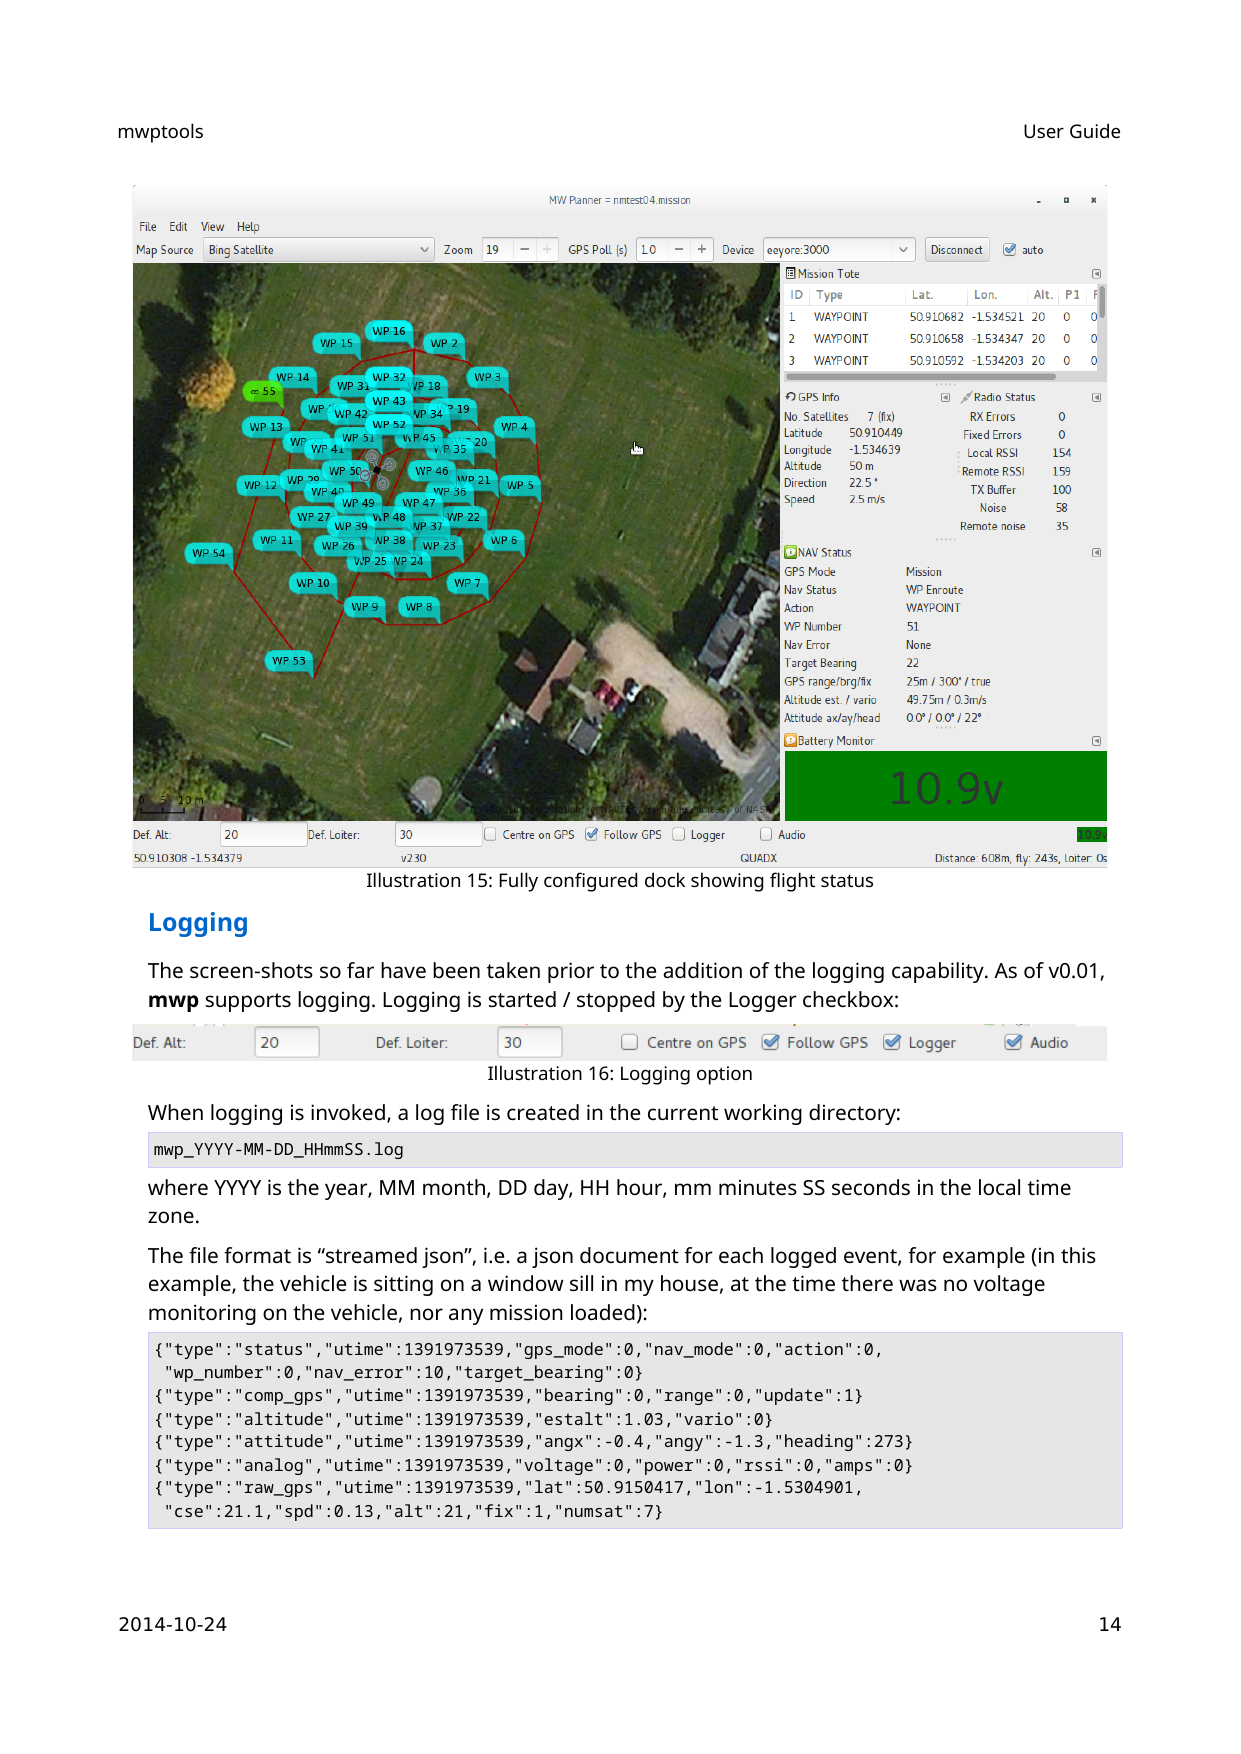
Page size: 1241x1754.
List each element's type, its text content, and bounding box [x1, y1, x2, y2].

text {"type":"status","utime":1391973539,"gps_mode":0,"nav_mode":0,"action":0, [149, 1333, 1122, 1355]
text The screen-shots so far have been taken prior to the addition of the logging capability. As of v0.01, mwp supports logging. Logging is started / stopped by the Logger checkbox: [148, 956, 1122, 1013]
text mwp_YYYY-MM-DD_HHmmSS.log [149, 1133, 1122, 1167]
text {"type":"raw_gps","utime":1391973539,"lat":50.9150417,"lon":-1.5304901, [149, 1470, 1122, 1493]
text {"type":"altitude","utime":1391973539,"estalt":1.03,"vario":0} [149, 1401, 1122, 1424]
text Illustration 15: Fully configured dock showing flight status [133, 868, 1107, 893]
picture [132, 1024, 1108, 1061]
text {"type":"comp_gps","utime":1391973539,"bearing":0,"range":0,"update":1} [149, 1378, 1122, 1401]
text where YYYY is the year, MM month, DD day, HH hour, mm minutes SS seconds in the local time zone. [148, 1173, 1122, 1229]
text {"type":"analog","utime":1391973539,"voltage":0,"power":0,"rssi":0,"amps":0} [149, 1447, 1122, 1470]
text "cse":21.1,"spd":0.13,"alt":21,"fix":1,"numsat":7} [149, 1493, 1122, 1528]
text [133, 1013, 1107, 1024]
text When logging is invoked, a log file is created in the current working directory: [148, 1025, 1122, 1126]
text The file format is “streamed json”, i.e. a json document for each logged event, for example (in this example, the vehicle is sitting on a window sill in my house, at the time there was no voltage monitoring on the vehicle, nor any mission loaded): [148, 1241, 1122, 1326]
text Illustration 16: Logging option [133, 1061, 1107, 1086]
text {"type":"attitude","utime":1391973539,"angx":-0.4,"angy":-1.3,"heading":273} [149, 1424, 1122, 1447]
picture [132, 185, 1108, 868]
text "wp_number":0,"nav_error":10,"target_bearing":0} [149, 1355, 1122, 1378]
subtitle Logging [148, 173, 1122, 939]
